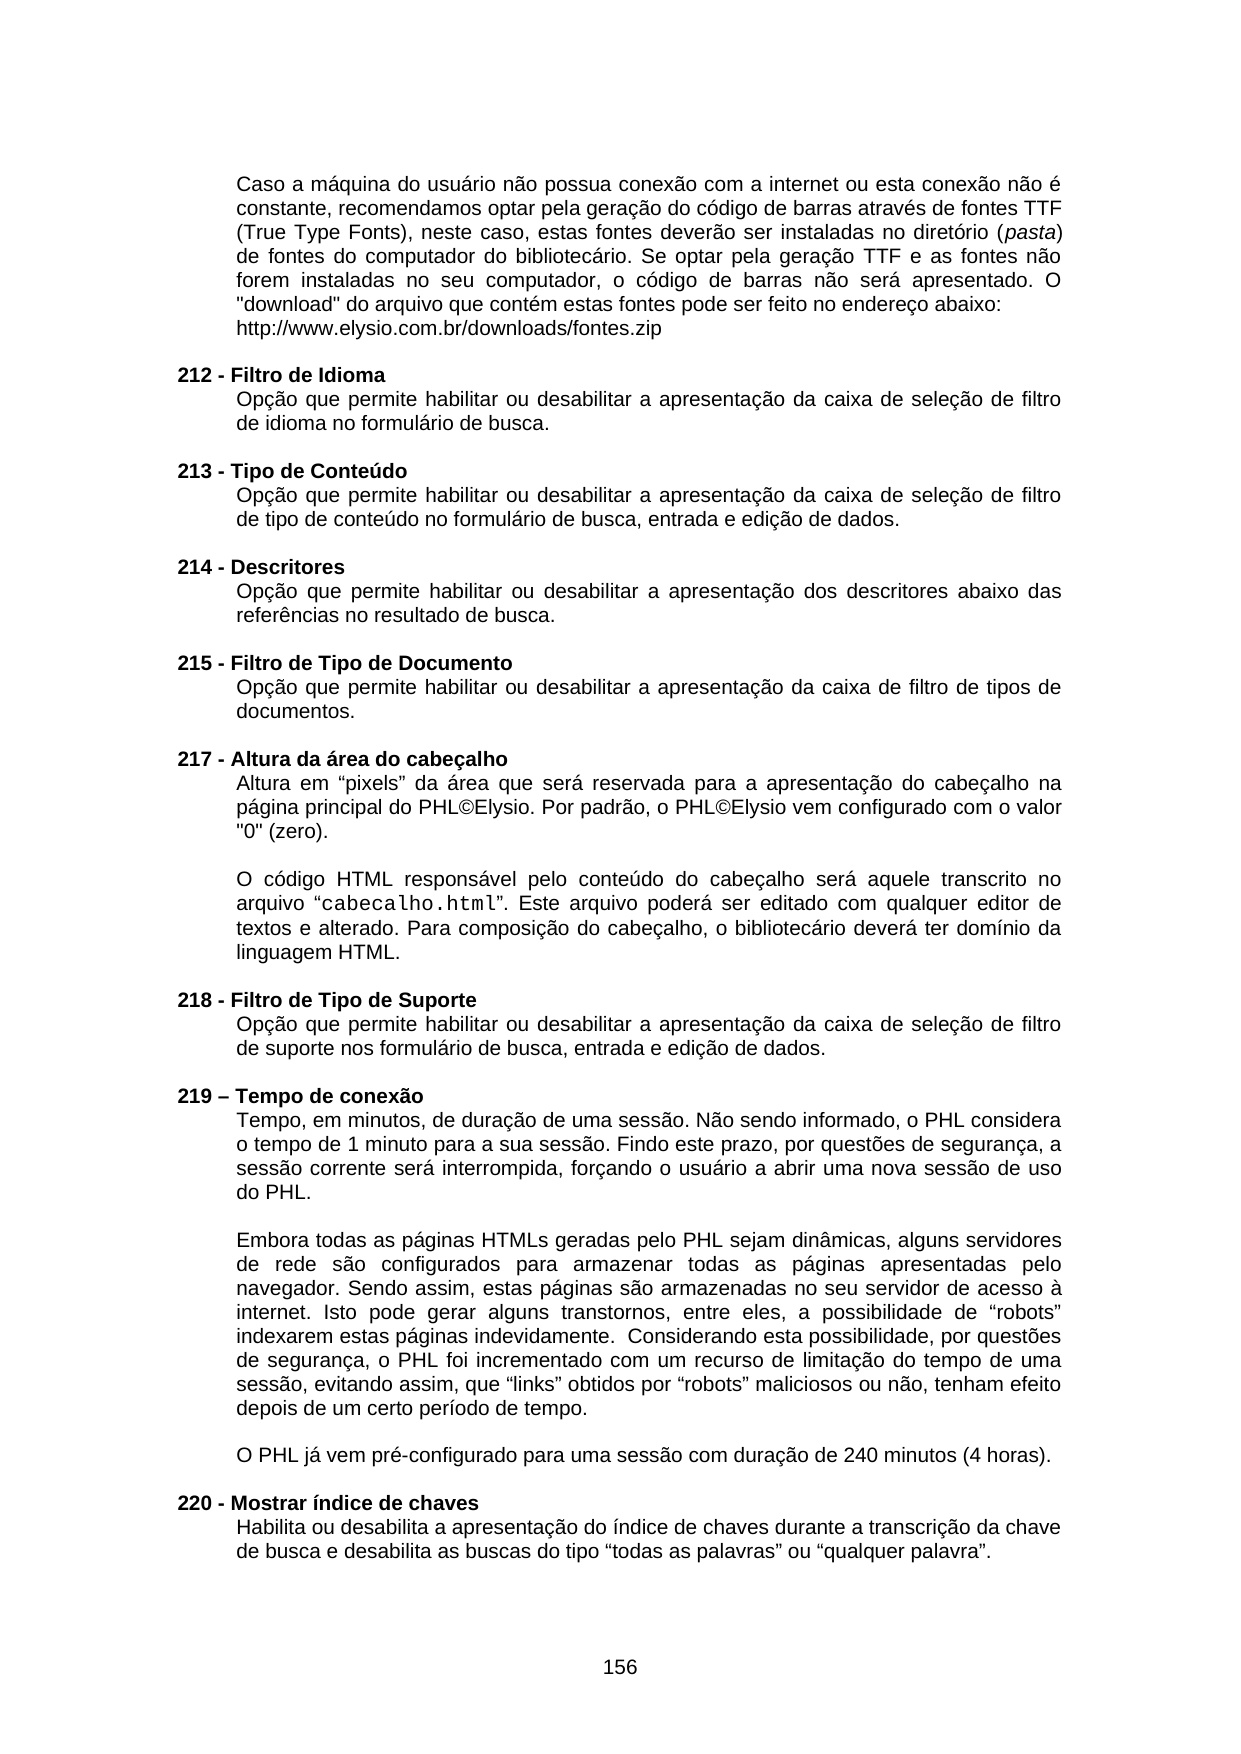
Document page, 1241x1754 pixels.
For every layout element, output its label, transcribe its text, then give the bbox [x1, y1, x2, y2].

text Opção que permite habilitar ou desabilitar a apresentação da caixa de seleção de filtro de tipo de conteúdo no formulário de busca, entrada e edição de dados. [236, 483, 1063, 531]
text 215 - Filtro de Tipo de Documento [177, 651, 1063, 675]
text Embora todas as páginas HTMLs geradas pelo PHL sejam dinâmicas, alguns servidores de rede são configurados para armazenar todas as páginas apresentadas pelo navegador. Sendo assim, estas páginas são armazenadas no seu servidor de acesso à internet. Isto pode gerar alguns transtornos, entre eles, a possibilidade de “robots” indexarem estas páginas indevidamente. Considerando esta possibilidade, por questões de segurança, o PHL foi incrementado com um recurso de limitação do tempo de uma sessão, evitando assim, que “links” obtidos por “robots” maliciosos ou não, tenham efeito depois de um certo período de tempo. [236, 1228, 1063, 1419]
text Habilita ou desabilita a apresentação do índice de chaves durante a transcrição da chave de busca e desabilita as buscas do tipo “todas as palavras” ou “qualquer palavra”. [236, 1515, 1063, 1563]
text Opção que permite habilitar ou desabilitar a apresentação dos descritores abaixo das referências no resultado de busca. [236, 579, 1063, 627]
text Opção que permite habilitar ou desabilitar a apresentação da caixa de filtro de tipos de documentos. [236, 675, 1063, 723]
text 212 - Filtro de Idioma [177, 363, 1063, 387]
text Caso a máquina do usuário não possua conexão com a internet ou esta conexão não é constante, recomendamos optar pela geração do código de barras através de fontes TTF (True Type Fonts), neste caso, estas fontes deverão ser instaladas no diretório (pasta) de fontes do computador do bibliotecário. Se optar pela geração TTF e as fontes não forem instaladas no seu computador, o código de barras não será apresentado. O "download" do arquivo que contém estas fontes pode ser feito no endereço abaixo: [236, 172, 1063, 315]
text http://www.elysio.com.br/downloads/fontes.zip [236, 315, 1063, 339]
text 220 - Mostrar índice de chaves [177, 1491, 1063, 1515]
text 219 – Tempo de conexão [177, 1084, 1063, 1108]
text O PHL já vem pré-configurado para uma sessão com duração de 240 minutos (4 horas). [236, 1443, 1063, 1467]
text 214 - Descritores [177, 555, 1063, 579]
text Opção que permite habilitar ou desabilitar a apresentação da caixa de seleção de filtro de idioma no formulário de busca. [236, 387, 1063, 435]
text Opção que permite habilitar ou desabilitar a apresentação da caixa de seleção de filtro de suporte nos formulário de busca, entrada e edição de dados. [236, 1012, 1063, 1060]
text 217 - Altura da área do cabeçalho [177, 747, 1063, 771]
text 218 - Filtro de Tipo de Suporte [177, 988, 1063, 1012]
text O código HTML responsável pelo conteúdo do cabeçalho será aquele transcrito no arquivo “cabecalho.html”. Este arquivo poderá ser editado com qualquer editor de textos e alterado. Para composição do cabeçalho, o bibliotecário deverá ter domínio da linguagem HTML. [236, 866, 1063, 964]
text Altura em “pixels” da área que será reservada para a apresentação do cabeçalho na página principal do PHL©Elysio. Por padrão, o PHL©Elysio vem configurado com o valor "0" (zero). [236, 771, 1063, 842]
text 213 - Tipo de Conteúdo [177, 459, 1063, 483]
text Tempo, em minutos, de duração de uma sessão. Não sendo informado, o PHL considera o tempo de 1 minuto para a sua sessão. Findo este prazo, por questões de segurança, a sessão corrente será interrompida, forçando o usuário a abrir uma nova sessão de uso do PHL. [236, 1108, 1063, 1204]
